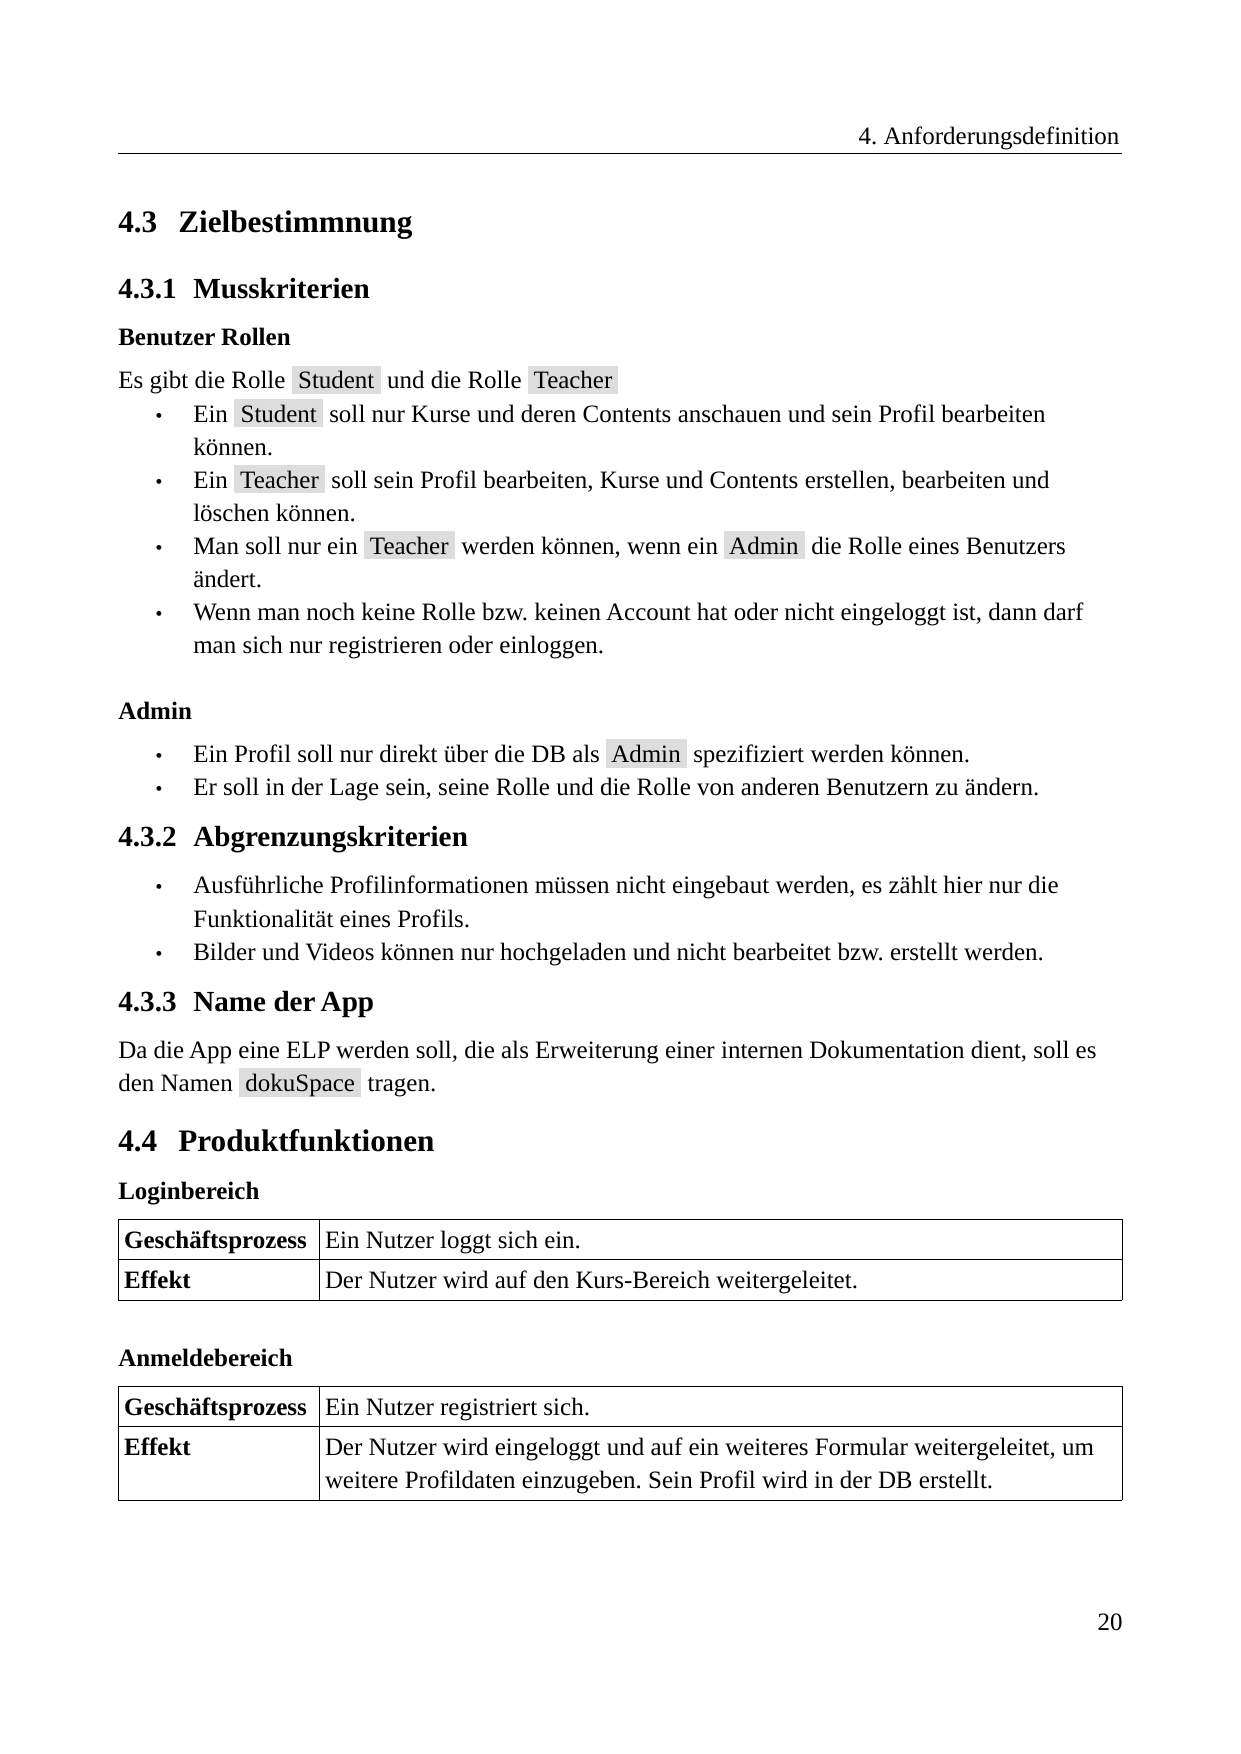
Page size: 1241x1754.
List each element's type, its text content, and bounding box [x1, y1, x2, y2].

text Loginbereich [118, 1176, 1122, 1205]
subtitle Zielbestimmnung [118, 203, 1122, 239]
text Da die App eine ELP werden soll, die als Erweiterung einer internen Dokumentation dient, soll es den Namen dokuSpace tragen. [118, 1035, 1122, 1097]
table_cell Der Nutzer wird eingeloggt und auf ein weiteres Formular weitergeleitet, um weitere Profildaten einzugeben. Sein Profil wird in der DB erstellt. [320, 1427, 1122, 1500]
table_cell Der Nutzer wird auf den Kurs-Bereich weitergeleitet. [320, 1260, 1122, 1300]
table_header Geschäftsprozess [119, 1387, 319, 1426]
list Ausführliche Profilinformationen müssen nicht eingebaut werden, es zählt hier nur die Funktionalität eines Profils. [156, 871, 1122, 932]
table_cell Effekt [119, 1260, 319, 1300]
text Admin [118, 696, 1122, 724]
text Anmeldebereich [118, 1343, 1122, 1372]
text Benutzer Rollen [118, 322, 1122, 351]
list Ein Profil soll nur direkt über die DB als Admin spezifiziert werden können. [156, 739, 1122, 768]
list Ein Student soll nur Kurse und deren Contents anschauen und sein Profil bearbeiten können. [156, 399, 1122, 460]
list Ein Teacher soll sein Profil bearbeiten, Kurse und Contents erstellen, bearbeiten und löschen können. [156, 465, 1122, 526]
text Es gibt die Rolle Student und die Rolle Teacher [118, 366, 1122, 394]
table_header Geschäftsprozess [119, 1220, 319, 1259]
table_header Ein Nutzer registriert sich. [320, 1387, 1122, 1426]
table_cell Effekt [119, 1427, 319, 1500]
subtitle Abgrenzungskriterien [118, 819, 1122, 853]
subtitle Name der App [118, 984, 1122, 1018]
subtitle Musskriterien [118, 271, 1122, 305]
list Bilder und Videos können nur hochgeladen und nicht bearbeitet bzw. erstellt werden. [156, 937, 1122, 965]
list Wenn man noch keine Rolle bzw. keinen Account hat oder nicht eingeloggt ist, dann darf man sich nur registrieren oder einloggen. [156, 597, 1122, 658]
subtitle Produktfunktionen [118, 1122, 1122, 1158]
list Man soll nur ein Teacher werden können, wenn ein Admin die Rolle eines Benutzers ändert. [156, 531, 1122, 592]
list Er soll in der Lage sein, seine Rolle und die Rolle von anderen Benutzern zu ändern. [156, 772, 1122, 801]
table_header Ein Nutzer loggt sich ein. [320, 1220, 1122, 1259]
